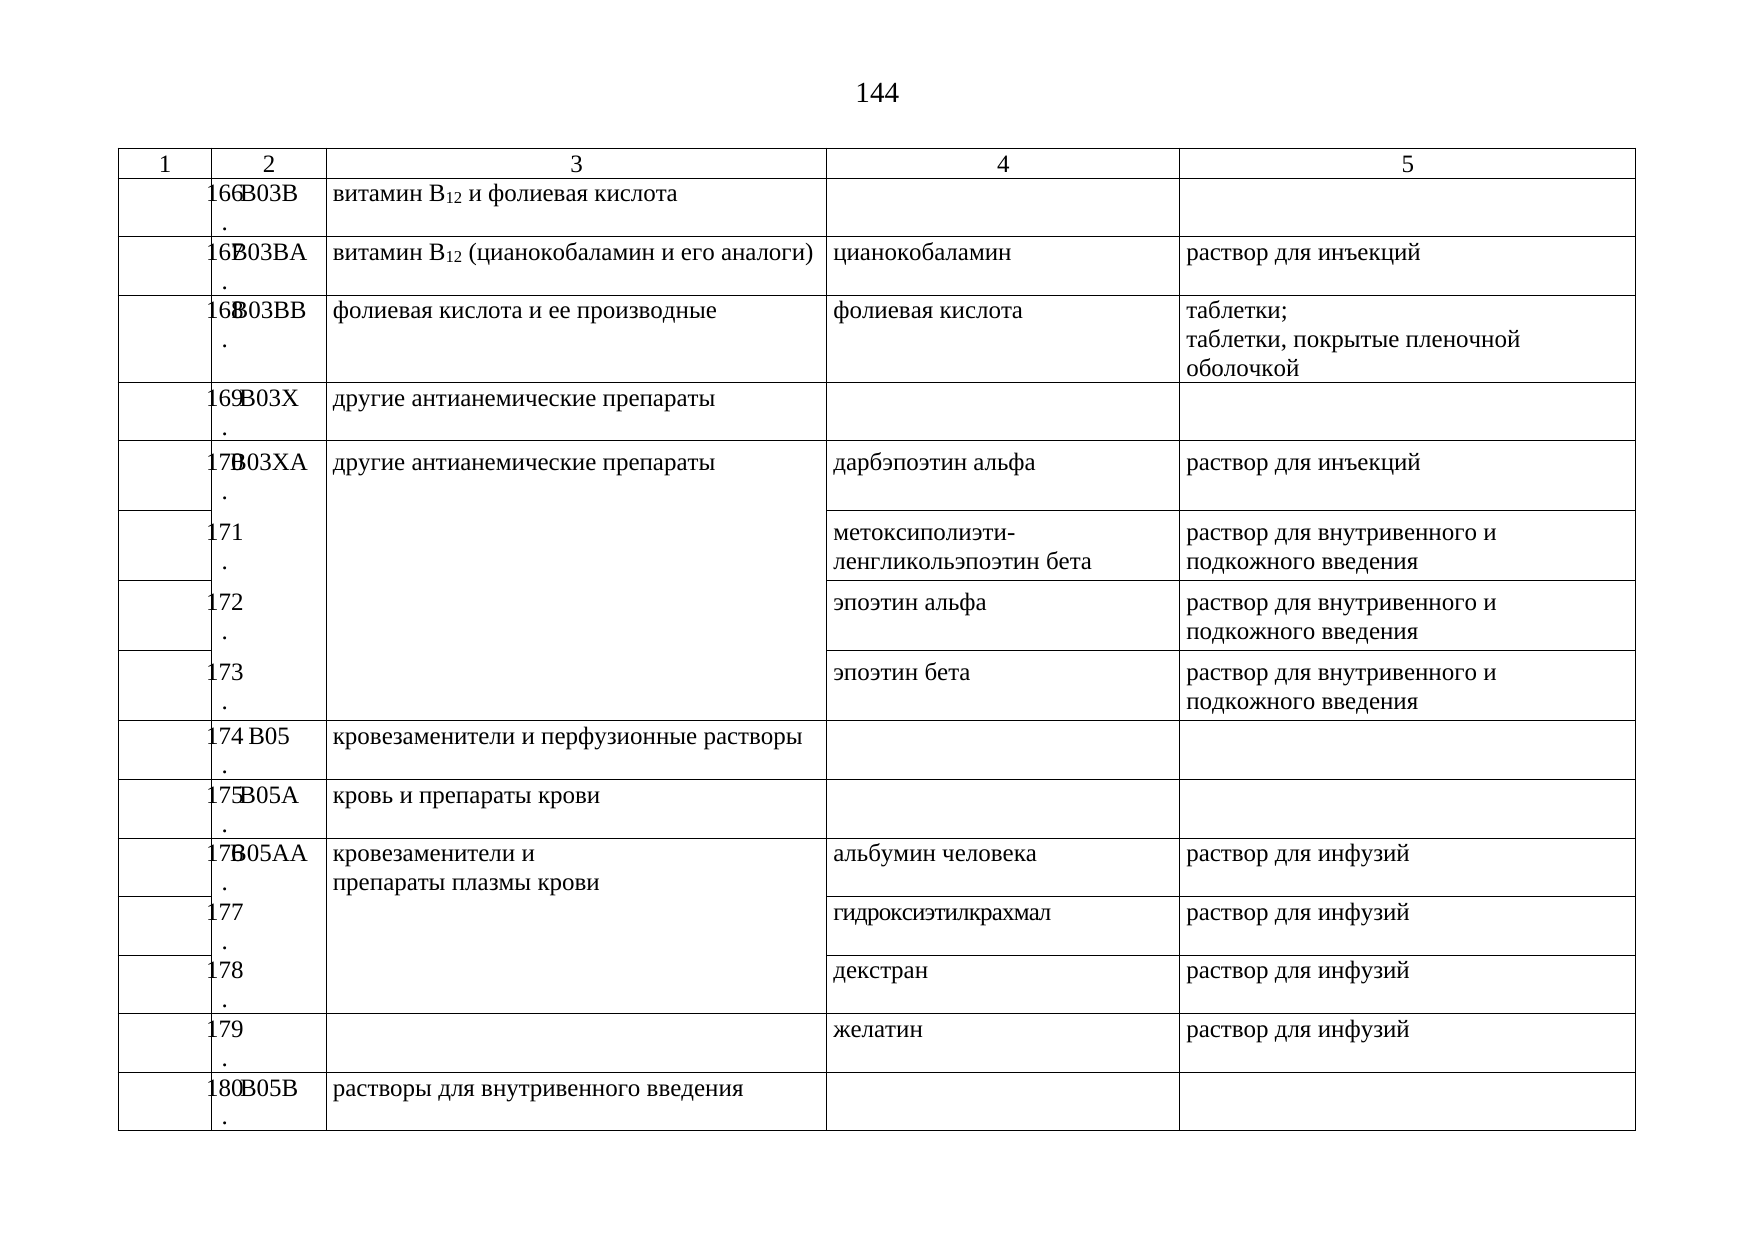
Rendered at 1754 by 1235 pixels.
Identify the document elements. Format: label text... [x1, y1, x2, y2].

table_cell [119, 897, 211, 954]
table_cell [212, 955, 326, 1013]
table_cell [827, 383, 1179, 440]
table_cell [119, 1014, 211, 1072]
table_cell [119, 179, 211, 236]
table_cell кровезаменители и перфузионные растворы [327, 721, 826, 779]
table_cell В05АА [212, 839, 326, 954]
table_cell дарбэпоэтин альфа [827, 441, 1179, 510]
table_cell B03X [212, 383, 326, 440]
table_cell раствор для внутривенного и подкожного введения [1180, 581, 1635, 650]
table_cell [827, 780, 1179, 837]
table_cell раствор для внутривенного и подкожного введения [1180, 511, 1635, 580]
table_cell витамин B12 и фолиевая кислота [327, 179, 826, 236]
table_cell [827, 721, 1179, 779]
table_cell [827, 1073, 1179, 1130]
table_cell [119, 780, 211, 837]
table_cell декстран [827, 956, 1179, 1013]
table_cell [212, 1014, 326, 1072]
table_cell [1180, 721, 1635, 779]
table_cell [119, 441, 211, 510]
table_cell альбумин человека [827, 839, 1179, 896]
table_cell B03XA [212, 441, 326, 720]
table_cell раствор для инфузий [1180, 897, 1635, 954]
table_header 2 [212, 149, 326, 177]
table_cell кровь и препараты крови [327, 780, 826, 837]
table_cell раствор для внутривенного и подкожного введения [1180, 651, 1635, 720]
table_cell [827, 179, 1179, 236]
table_cell таблетки; таблетки, покрытые пленочной оболочкой [1180, 296, 1635, 382]
table_cell раствор для инфузий [1180, 956, 1635, 1013]
table_cell фолиевая кислота [827, 296, 1179, 382]
table_cell другие антианемические препараты [327, 441, 826, 720]
table_cell [119, 721, 211, 779]
table_cell B03BB [212, 296, 326, 382]
table_header 3 [327, 149, 826, 177]
table_cell раствор для инъекций [1180, 237, 1635, 294]
table_cell [1180, 780, 1635, 837]
table_cell [119, 581, 211, 650]
table_cell B05B [212, 1073, 326, 1130]
table_cell растворы для внутривенного введения [327, 1073, 826, 1130]
table_cell [119, 511, 211, 580]
table_cell B03BA [212, 237, 326, 294]
table_cell [327, 1014, 826, 1072]
table_cell [1180, 1073, 1635, 1130]
table_cell [327, 955, 826, 1013]
table_header 5 [1180, 149, 1635, 177]
table_cell метоксиполиэти­ленгликольэпоэтин бета [827, 511, 1179, 580]
table_cell фолиевая кислота и ее производные [327, 296, 826, 382]
table_cell желатин [827, 1014, 1179, 1072]
table_cell [119, 383, 211, 440]
table_cell В05А [212, 780, 326, 837]
table_cell раствор для инфузий [1180, 1014, 1635, 1072]
table_cell [119, 651, 211, 720]
table_cell [119, 1073, 211, 1130]
table_cell раствор для инфузий [1180, 839, 1635, 896]
table_cell [119, 839, 211, 896]
table_cell гидроксиэтилкрахмал [827, 897, 1179, 954]
table_cell [1180, 383, 1635, 440]
table_cell [119, 296, 211, 382]
table_cell другие антианемические препараты [327, 383, 826, 440]
table_cell [1180, 179, 1635, 236]
table_cell B03B [212, 179, 326, 236]
table_cell [119, 237, 211, 294]
table_cell [119, 956, 211, 1013]
table_header 4 [827, 149, 1179, 177]
table_cell кровезаменители и препараты плазмы крови [327, 839, 826, 954]
table_cell раствор для инъекций [1180, 441, 1635, 510]
table_cell цианокобаламин [827, 237, 1179, 294]
table_cell витамин B12 (цианокобаламин и его аналоги) [327, 237, 826, 294]
table_header 1 [119, 149, 211, 177]
table_cell эпоэтин бета [827, 651, 1179, 720]
table_cell B05 [212, 721, 326, 779]
table_cell эпоэтин альфа [827, 581, 1179, 650]
